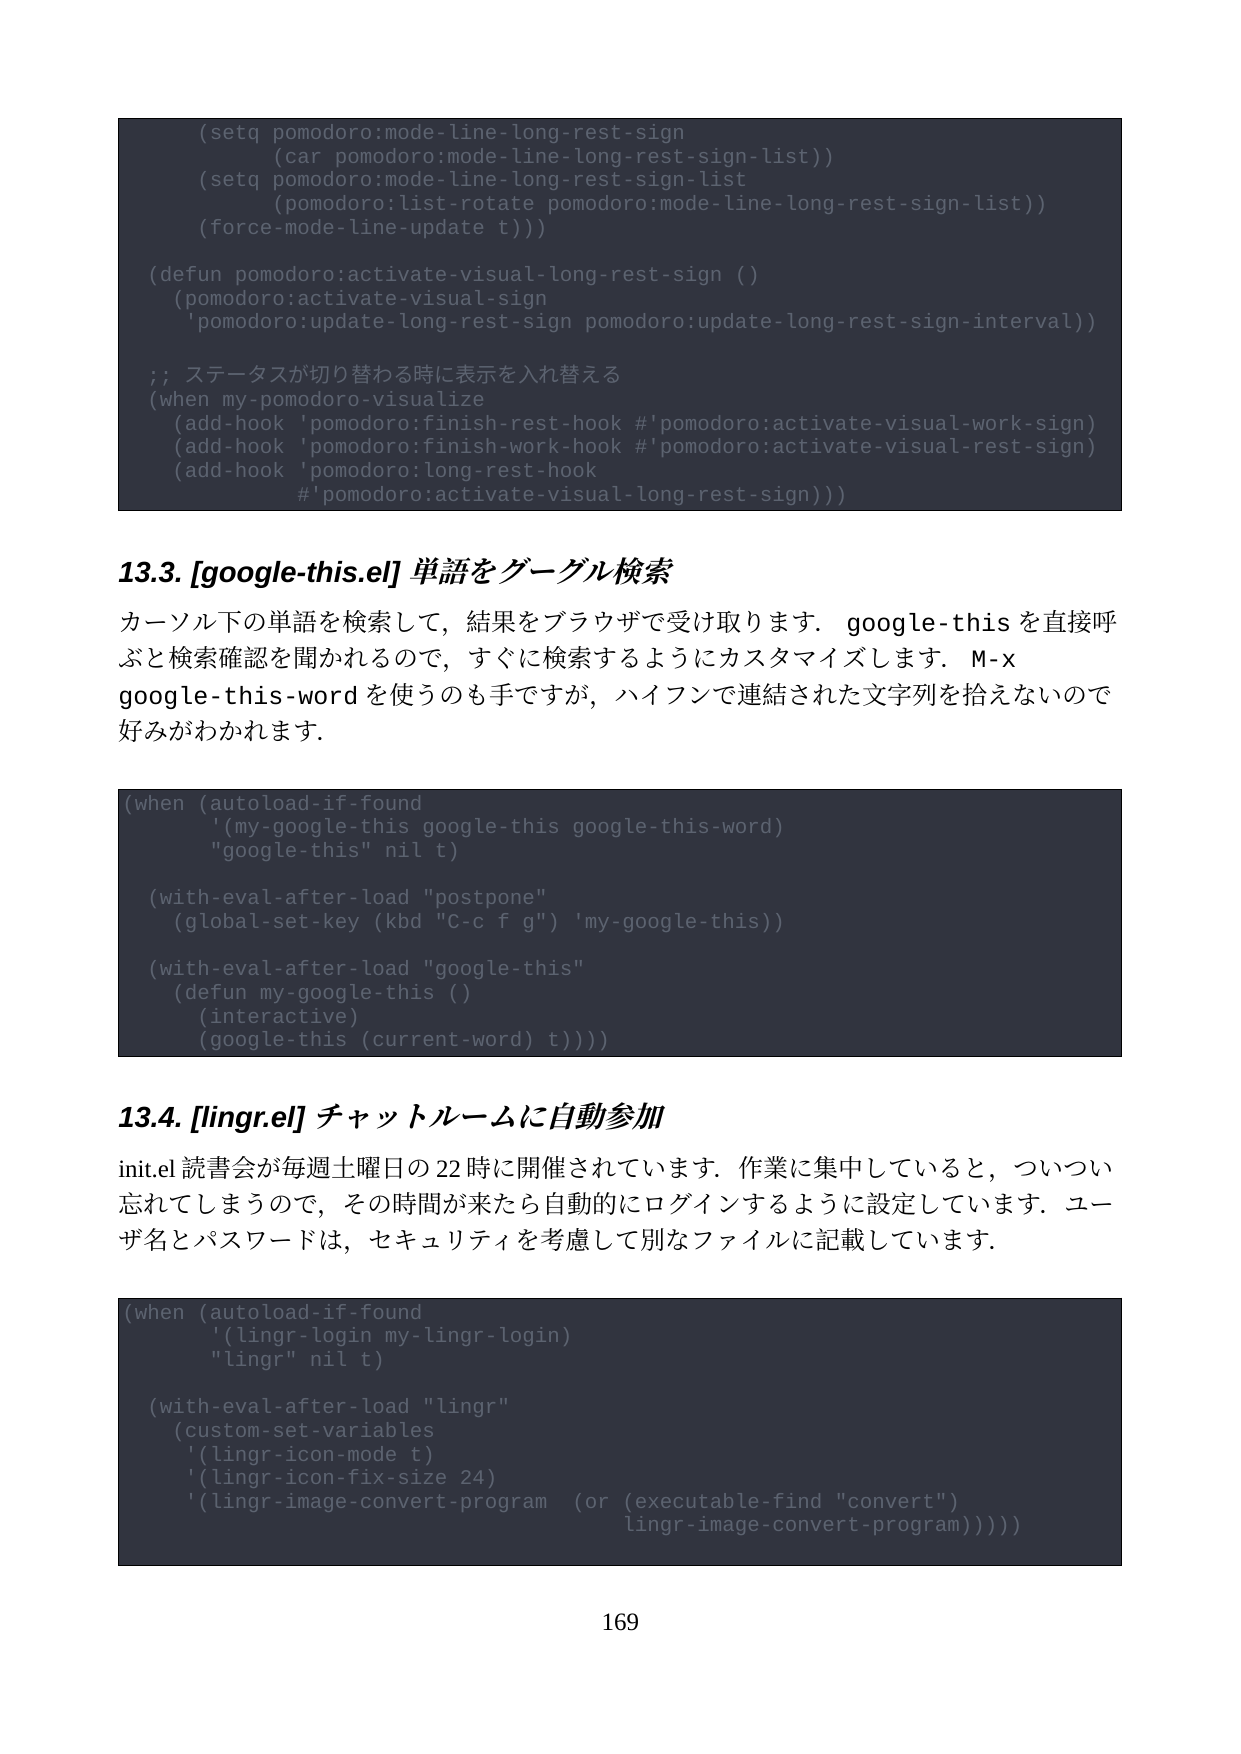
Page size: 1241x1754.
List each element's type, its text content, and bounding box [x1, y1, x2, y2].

text (add-hook 'pomodoro:finish-rest-hook #'pomodoro:activate-visual-work-sign) [119, 409, 1121, 432]
text (add-hook 'pomodoro:long-rest-hook [119, 456, 1121, 479]
text (add-hook 'pomodoro:finish-work-hook #'pomodoro:activate-visual-rest-sign) [119, 432, 1121, 456]
text "google-this" nil t) [119, 836, 1121, 860]
text '(lingr-icon-mode t) [119, 1439, 1121, 1463]
text init.el読書会が毎週土曜日の22時に開催されています．作業に集中していると，ついつい忘れてしまうので，その時間が来たら自動的にログインするように設定しています．ユーザ名とパスワードは，セキュリティを考慮して別なファイルに記載しています． [118, 1149, 1122, 1285]
text '(lingr-image-convert-program (or (executable-find "convert") [119, 1487, 1121, 1511]
text 'pomodoro:update-long-rest-sign pomodoro:update-long-rest-sign-interval)) [119, 307, 1121, 331]
text (when (autoload-if-found [119, 1299, 1121, 1321]
text "lingr" nil t) [119, 1345, 1121, 1369]
text (pomodoro:activate-visual-sign [119, 284, 1121, 307]
subtitle [google-this.el] 単語をグーグル検索 [118, 548, 1122, 590]
text (global-set-key (kbd "C-c f g") 'my-google-this)) [119, 907, 1121, 931]
text (custom-set-variables [119, 1416, 1121, 1439]
text (with-eval-after-load "google-this" [119, 954, 1121, 978]
text (defun pomodoro:activate-visual-long-rest-sign () [119, 260, 1121, 284]
text #'pomodoro:activate-visual-long-rest-sign))) [119, 479, 1121, 510]
text (google-this (current-word) t)))) [119, 1025, 1121, 1056]
text (setq pomodoro:mode-line-long-rest-sign-list [119, 165, 1121, 189]
text (car pomodoro:mode-line-long-rest-sign-list)) [119, 142, 1121, 165]
text (with-eval-after-load "lingr" [119, 1392, 1121, 1416]
text (when my-pomodoro-visualize [119, 385, 1121, 409]
text '(lingr-icon-fix-size 24) [119, 1463, 1121, 1487]
text (interactive) [119, 1002, 1121, 1025]
text '(my-google-this google-this google-this-word) [119, 812, 1121, 836]
text (setq pomodoro:mode-line-long-rest-sign [119, 119, 1121, 142]
text (when (autoload-if-found [119, 790, 1121, 812]
text (force-mode-line-update t))) [119, 213, 1121, 236]
text '(lingr-login my-lingr-login) [119, 1321, 1121, 1345]
text (with-eval-after-load "postpone" [119, 883, 1121, 907]
text (pomodoro:list-rotate pomodoro:mode-line-long-rest-sign-list)) [119, 189, 1121, 213]
text カーソル下の単語を検索して，結果をブラウザで受け取ります． google-this を直接呼ぶと検索確認を聞かれるので，すぐに検索するようにカスタマイズします． M-x google-this-word を使うのも手ですが，ハイフンで連結された文字列を拾えないので好みがわかれます． [118, 603, 1122, 776]
text lingr-image-convert-program))))) [119, 1511, 1121, 1534]
text ;; ステータスが切り替わる時に表示を入れ替える [119, 354, 1121, 385]
text (defun my-google-this () [119, 978, 1121, 1002]
subtitle [lingr.el] チャットルームに自動参加 [118, 1094, 1122, 1136]
